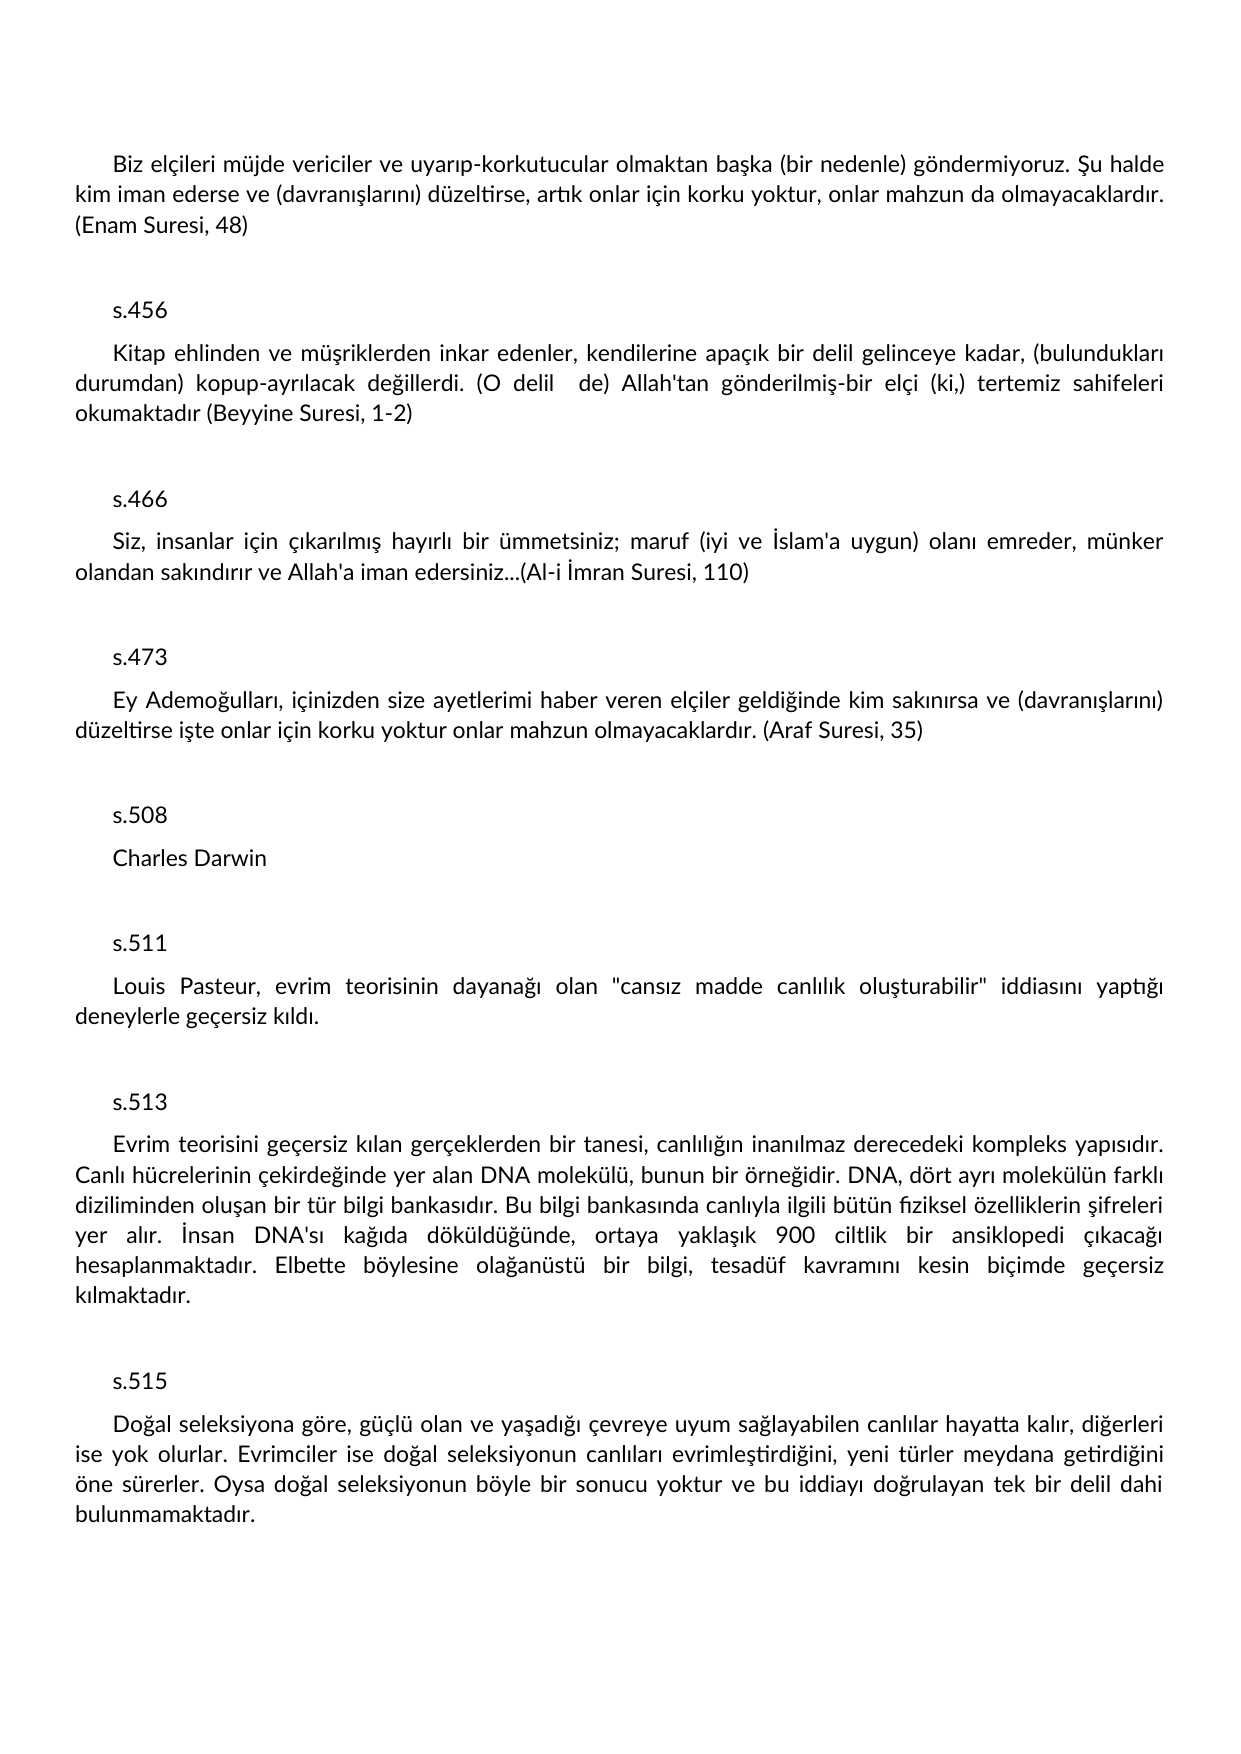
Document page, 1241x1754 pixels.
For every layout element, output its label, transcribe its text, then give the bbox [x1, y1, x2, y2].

text Doğal seleksiyona göre, güçlü olan ve yaşadığı çevreye uyum sağlayabilen canlılar hayatta kalır, diğerleri ise yok olurlar. Evrimciler ise doğal seleksiyonun canlıları evrimleştirdiğini, yeni türler meydana getirdiğini öne sürerler. Oysa doğal seleksiyonun böyle bir sonucu yoktur ve bu iddiayı doğrulayan tek bir delil dahi bulunmamaktadır. [75, 1409, 1165, 1527]
text Evrim teorisini geçersiz kılan gerçeklerden bir tanesi, canlılığın inanılmaz derecedeki kompleks yapısıdır. Canlı hücrelerinin çekirdeğinde yer alan DNA molekülü, bunun bir örneğidir. DNA, dört ayrı molekülün farklı diziliminden oluşan bir tür bilgi bankasıdır. Bu bilgi bankasında canlıyla ilgili bütün fiziksel özelliklerin şifreleri yer alır. İnsan DNA'sı kağıda döküldüğünde, ortaya yaklaşık 900 ciltlik bir ansiklopedi çıkacağı hesaplanmaktadır. Elbette böylesine olağanüstü bir bilgi, tesadüf kavramını kesin biçimde geçersiz kılmaktadır. [75, 1130, 1165, 1309]
text s.513 [75, 1087, 1165, 1115]
text s.515 [75, 1367, 1165, 1394]
text Louis Pasteur, evrim teorisinin dayanağı olan "cansız madde canlılık oluşturabilir" iddiasını yaptığı deneylerle geçersiz kıldı. [75, 972, 1165, 1029]
text Siz, insanlar için çıkarılmış hayırlı bir ümmetsiniz; maruf (iyi ve İslam'a uygun) olanı emreder, münker olandan sakındırır ve Allah'a iman edersiniz...(Al-i İmran Suresi, 110) [75, 527, 1165, 585]
text s.456 [75, 296, 1165, 323]
text s.473 [75, 643, 1165, 670]
text Ey Ademoğulları, içinizden size ayetlerimi haber veren elçiler geldiğinde kim sakınırsa ve (davranışlarını) düzeltirse işte onlar için korku yoktur onlar mahzun olmayacaklardır. (Araf Suresi, 35) [75, 685, 1165, 743]
text s.511 [75, 929, 1165, 957]
text Charles Darwin [75, 844, 1165, 871]
text Biz elçileri müjde vericiler ve uyarıp-korkutucular olmaktan başka (bir nedenle) göndermiyoruz. Şu halde kim iman ederse ve (davranışlarını) düzeltirse, artık onlar için korku yoktur, onlar mahzun da olmayacaklardır. (Enam Suresi, 48) [75, 150, 1165, 238]
text s.508 [75, 801, 1165, 828]
text s.466 [75, 484, 1165, 512]
text Kitap ehlinden ve müşriklerden inkar edenler, kendilerine apaçık bir delil gelinceye kadar, (bulundukları durumdan) kopup-ayrılacak değillerdi. (O delil de) Allah'tan gönderilmiş-bir elçi (ki,) tertemiz sahifeleri okumaktadır (Beyyine Suresi, 1-2) [75, 338, 1165, 426]
